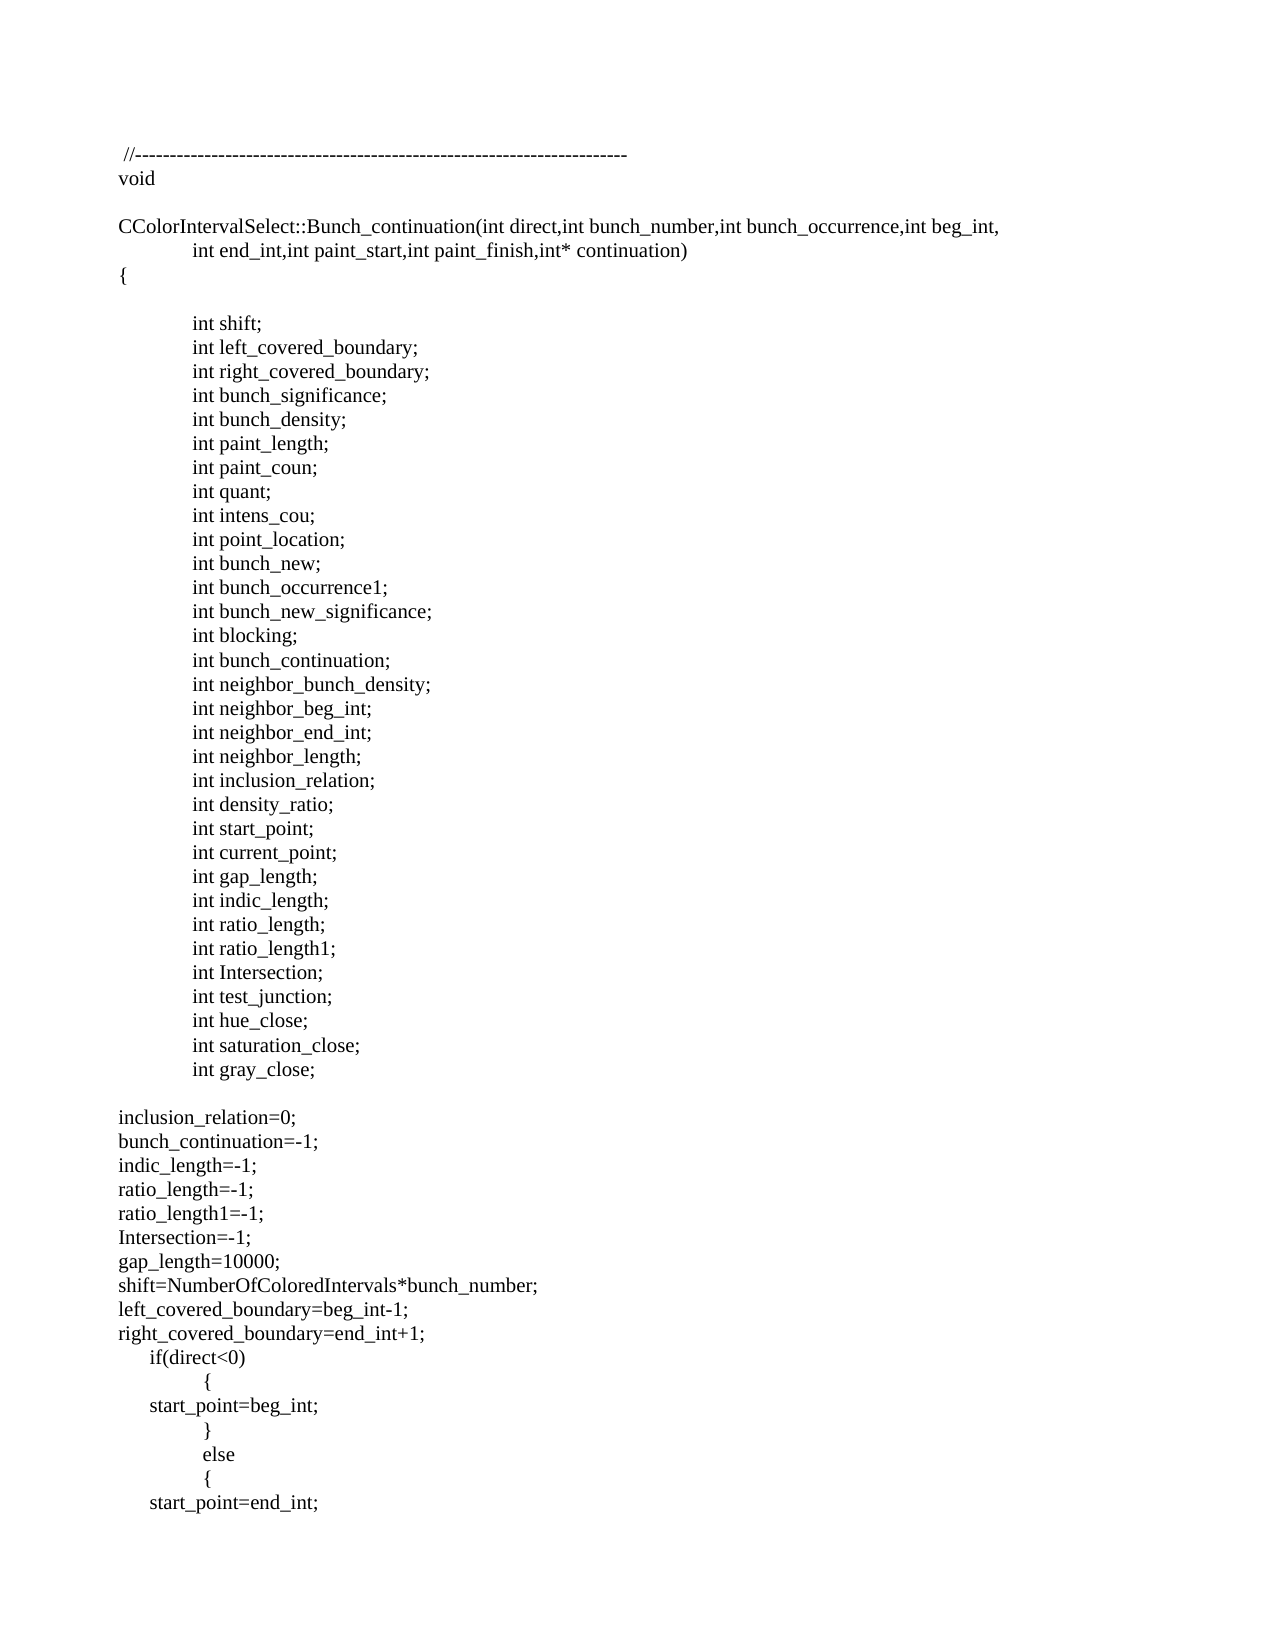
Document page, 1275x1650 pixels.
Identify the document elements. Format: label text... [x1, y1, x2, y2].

text CColorIntervalSelect::Bunch_continuation(int direct,int bunch_number,int bunch_occurrence,int beg_int, [118, 214, 1157, 238]
text int Intersection; [118, 960, 1157, 984]
text if(direct<0) [118, 1345, 1157, 1369]
text inclusion_relation=0; [118, 1105, 1157, 1129]
text int bunch_significance; [118, 383, 1157, 407]
text int bunch_new_significance; [118, 599, 1157, 623]
text int bunch_occurrence1; [118, 575, 1157, 599]
text right_covered_boundary=end_int+1; [118, 1321, 1157, 1345]
text ratio_length1=-1; [118, 1201, 1157, 1225]
text indic_length=-1; [118, 1153, 1157, 1177]
text int paint_length; [118, 431, 1157, 455]
text int gap_length; [118, 864, 1157, 888]
text { [118, 1369, 1157, 1393]
text int right_covered_boundary; [118, 359, 1157, 383]
text } [118, 1417, 1157, 1442]
text gap_length=10000; [118, 1249, 1157, 1273]
text else [118, 1442, 1157, 1466]
text int neighbor_beg_int; [118, 696, 1157, 720]
text bunch_continuation=-1; [118, 1129, 1157, 1153]
text int shift; [118, 311, 1157, 335]
text int ratio_length1; [118, 936, 1157, 960]
text int intens_cou; [118, 503, 1157, 527]
text int indic_length; [118, 888, 1157, 912]
text int hue_close; [118, 1008, 1157, 1032]
text ratio_length=-1; [118, 1177, 1157, 1201]
text int start_point; [118, 816, 1157, 840]
text int density_ratio; [118, 792, 1157, 816]
text int neighbor_bunch_density; [118, 672, 1157, 696]
text int paint_coun; [118, 455, 1157, 479]
text int bunch_continuation; [118, 647, 1157, 672]
text { [118, 1466, 1157, 1490]
text int neighbor_length; [118, 744, 1157, 768]
text int left_covered_boundary; [118, 335, 1157, 359]
text int ratio_length; [118, 912, 1157, 936]
text //----------------------------------------------------------------------- [118, 142, 1157, 166]
text Intersection=-1; [118, 1225, 1157, 1249]
text int gray_close; [118, 1057, 1157, 1081]
text start_point=beg_int; [118, 1393, 1157, 1417]
text shift=NumberOfColoredIntervals*bunch_number; [118, 1273, 1157, 1297]
text int test_junction; [118, 984, 1157, 1008]
text int blocking; [118, 623, 1157, 647]
text int current_point; [118, 840, 1157, 864]
text int end_int,int paint_start,int paint_finish,int* continuation) [118, 238, 1157, 262]
text int saturation_close; [118, 1032, 1157, 1057]
text int bunch_new; [118, 551, 1157, 575]
text left_covered_boundary=beg_int-1; [118, 1297, 1157, 1321]
text int inclusion_relation; [118, 768, 1157, 792]
text int bunch_density; [118, 407, 1157, 431]
text start_point=end_int; [118, 1490, 1157, 1514]
text { [118, 262, 1157, 287]
text int neighbor_end_int; [118, 720, 1157, 744]
text int quant; [118, 479, 1157, 503]
text int point_location; [118, 527, 1157, 551]
text void [118, 166, 1157, 190]
